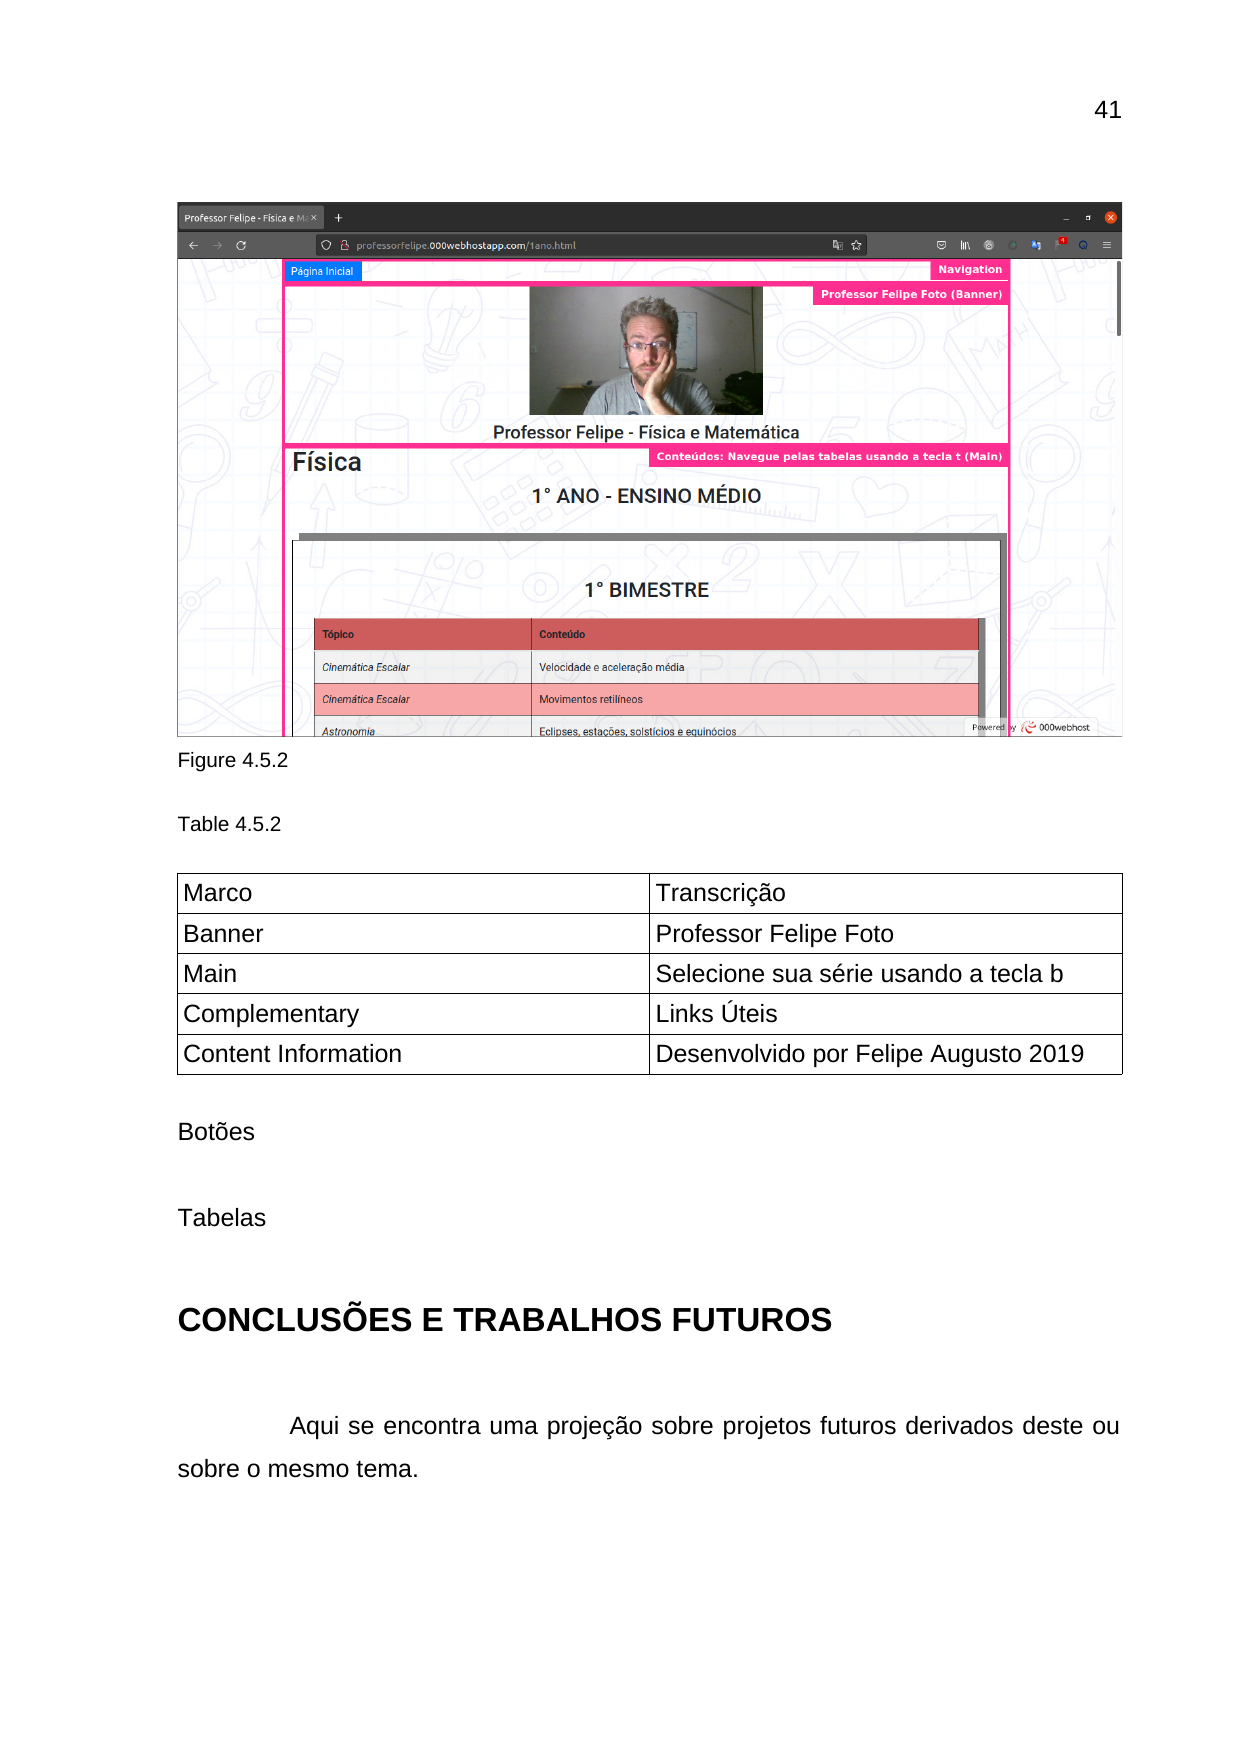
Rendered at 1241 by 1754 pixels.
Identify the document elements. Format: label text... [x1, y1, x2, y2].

table_cell Links Úteis [650, 994, 1122, 1034]
table_header Transcrição [650, 874, 1122, 913]
table_header Marco [178, 874, 649, 913]
table_cell Professor Felipe Foto [650, 914, 1122, 953]
text Tabelas [177, 1203, 1122, 1232]
table_cell Complementary [178, 994, 649, 1034]
text Aqui se encontra uma projeção sobre projetos futuros derivados deste ou sobre o mesmo tema. [177, 1411, 1122, 1483]
table_cell Banner [178, 914, 649, 953]
text Figure 4.5.2 [177, 737, 1122, 772]
text Table 4.5.2 [177, 811, 1122, 835]
table_cell Desenvolvido por Felipe Augusto 2019 [650, 1035, 1122, 1074]
table_cell Content Information [178, 1035, 649, 1074]
text Botões [177, 1117, 1122, 1146]
picture [177, 202, 1123, 737]
text CONCLUSÕES E TRABALHOS FUTUROS [177, 1300, 1122, 1338]
table_cell Main [178, 954, 649, 993]
table_cell Selecione sua série usando a tecla b [650, 954, 1122, 993]
